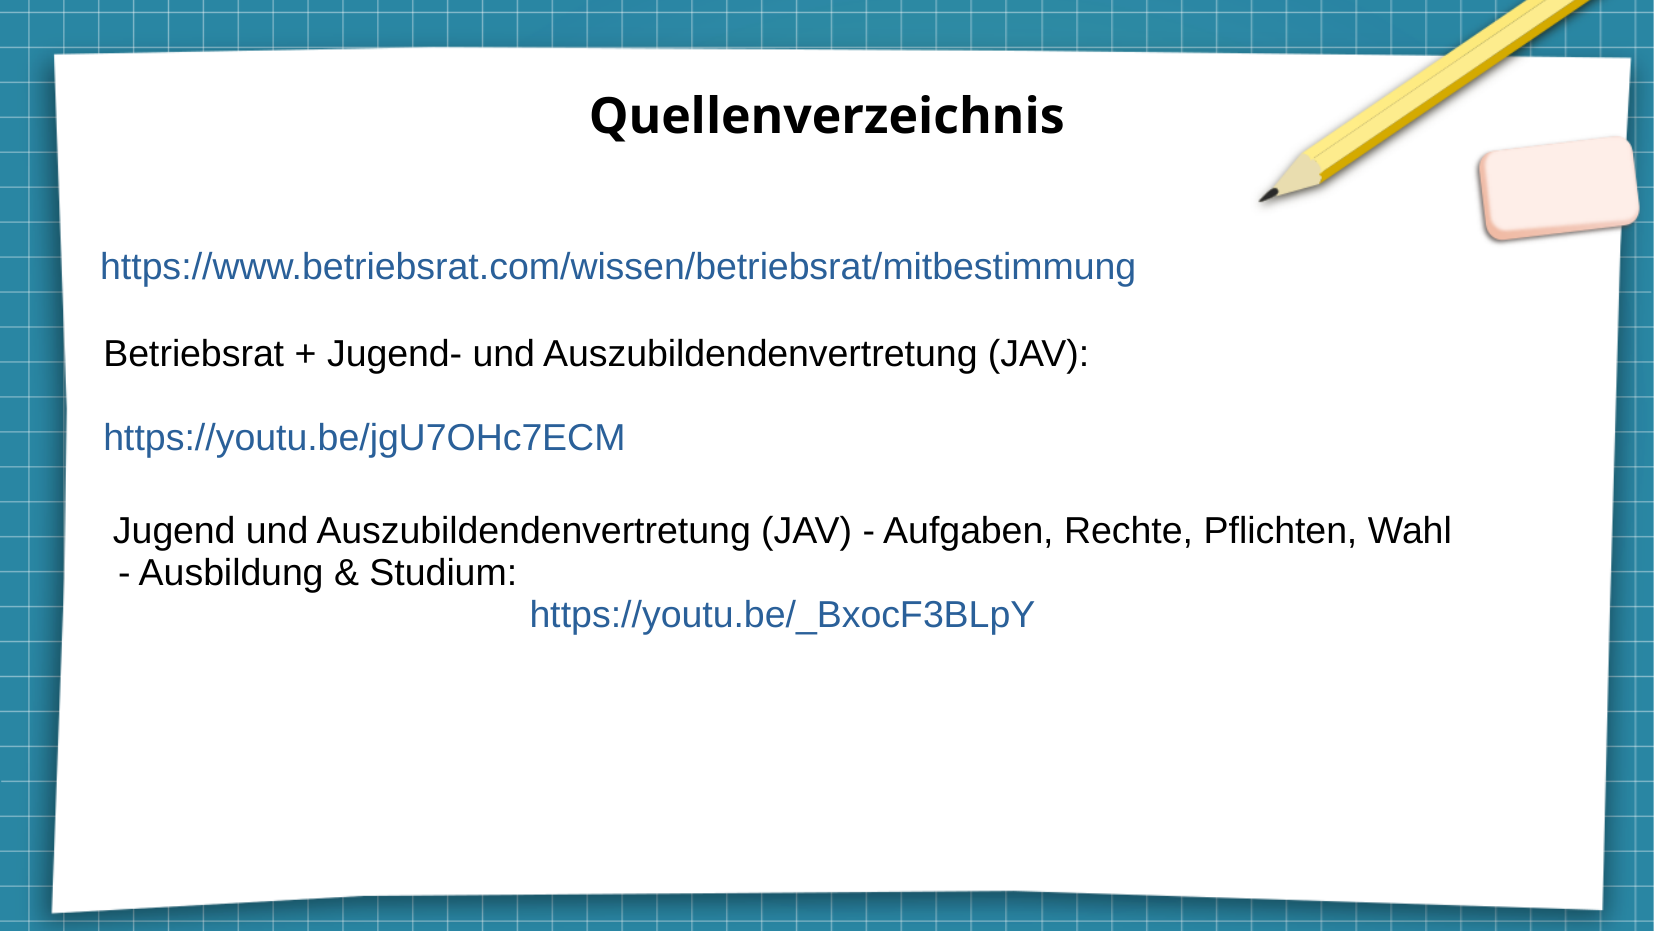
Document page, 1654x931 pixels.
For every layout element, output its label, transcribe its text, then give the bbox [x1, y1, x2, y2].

text_box Jugend und Auszubildendenvertretung (JAV) - Aufgaben, Rechte, Pflichten, Wahl - Ausbildung & Studium: https://youtu.be/_BxocF3BLpY [88, 501, 1477, 650]
text_box Betriebsrat + Jugend- und Auszubildendenvertretung (JAV): https://youtu.be/jgU7OHc7ECM [88, 324, 1241, 501]
title Quellenverzeichnis [82, 37, 1571, 193]
text_box https://www.betriebsrat.com/wissen/betriebsrat/mitbestimmung [85, 238, 1152, 296]
picture [0, 0, 1654, 931]
